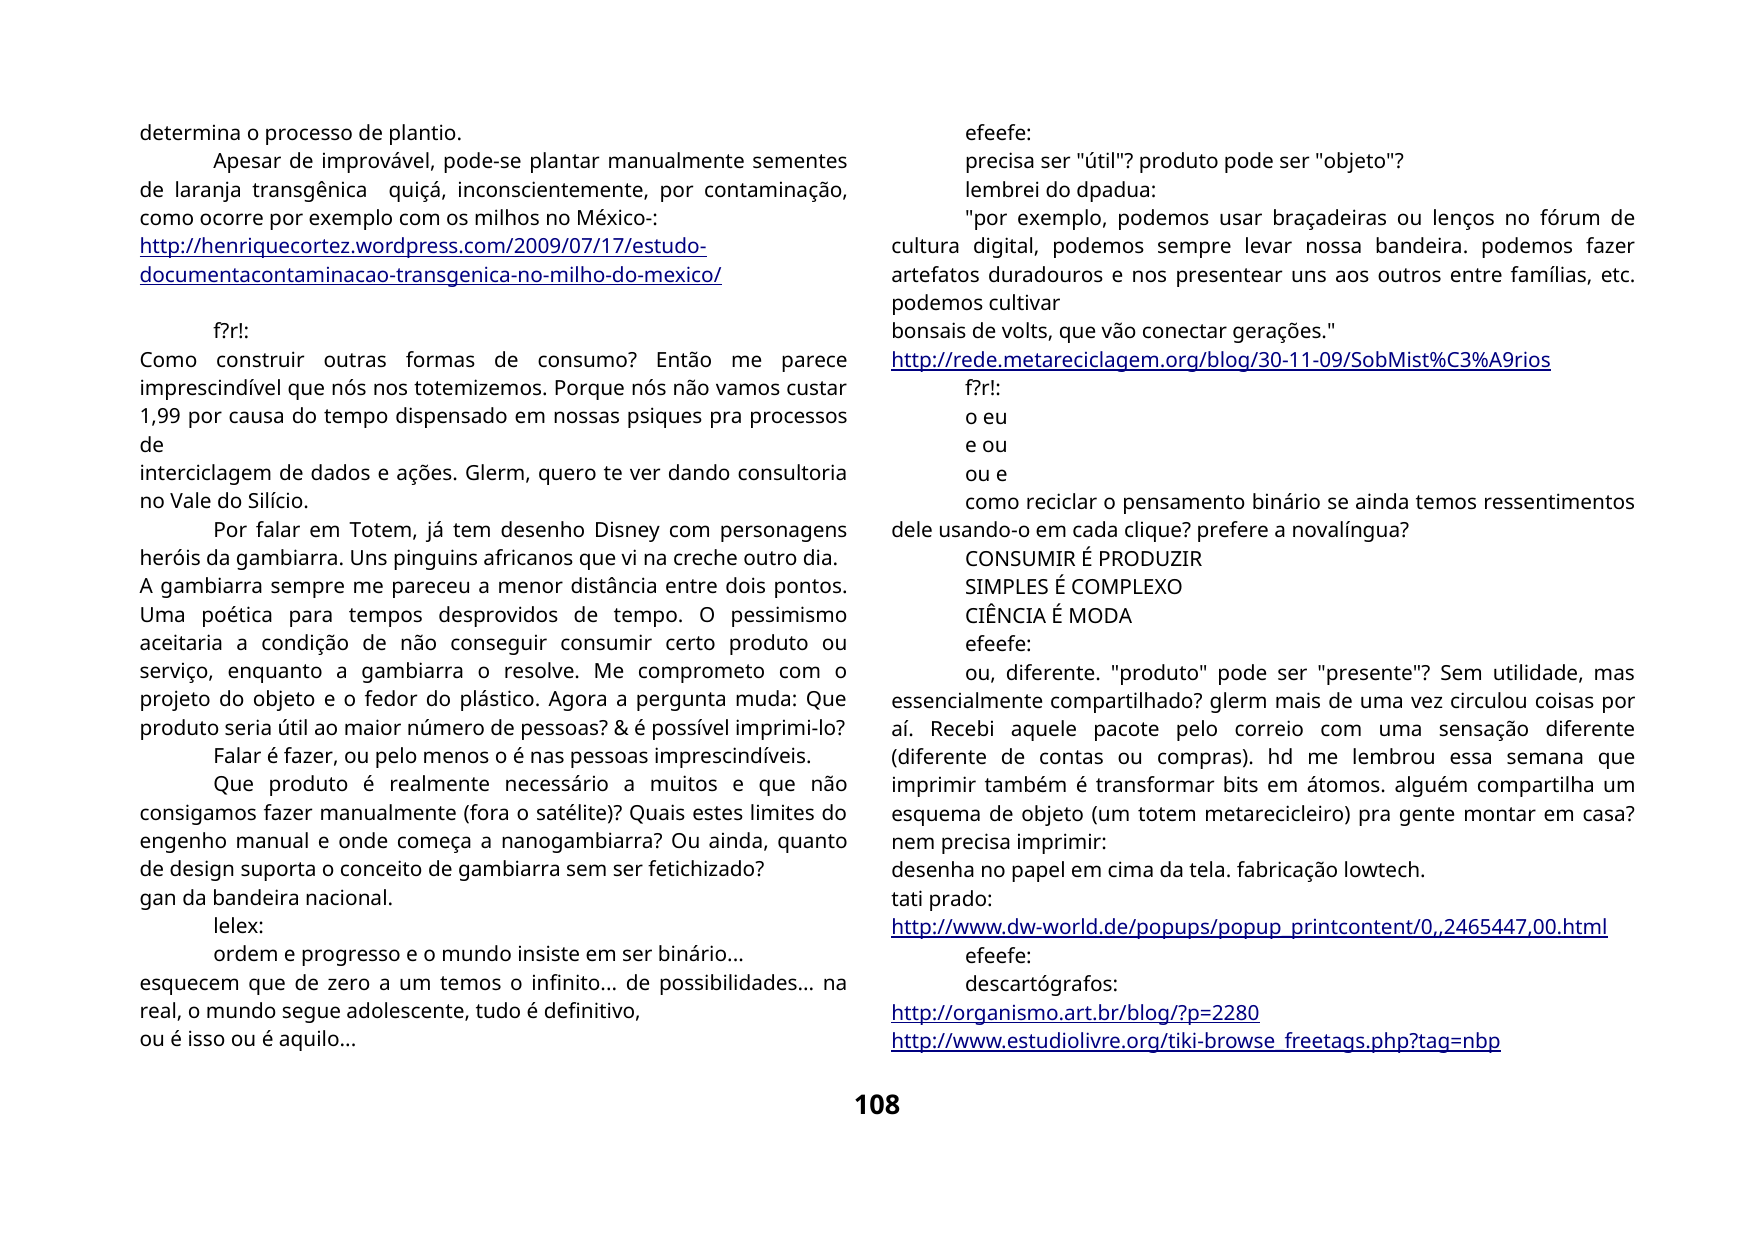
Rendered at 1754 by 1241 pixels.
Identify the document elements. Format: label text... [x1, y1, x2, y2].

text ou é isso ou é aquilo... [139, 1024, 848, 1053]
text Por falar em Totem, já tem desenho Disney com personagens heróis da gambiarra. Uns pinguins africanos que vi na creche outro dia. [139, 515, 848, 571]
text gan da bandeira nacional. [139, 883, 848, 911]
text http://organismo.art.br/blog/?p=2280 [891, 998, 1636, 1026]
text determina o processo de plantio. [139, 118, 848, 147]
text CONSUMIR É PRODUZIR [891, 544, 1636, 572]
text o eu [891, 402, 1636, 430]
text http://www.dw-world.de/popups/popup_printcontent/0,,2465447,00.html [891, 912, 1636, 941]
text esquecem que de zero a um temos o infinito... de possibilidades... na real, o mundo segue adolescente, tudo é definitivo, [139, 968, 848, 1024]
text Apesar de improvável, pode-se plantar manualmente sementes de laranja transgênica ­ quiçá, inconscientemente, por contaminação, como ocorre por exemplo com os milhos no México-: [139, 147, 848, 231]
text A gambiarra sempre me pareceu a menor distância entre dois pontos. Uma poética para tempos desprovidos de tempo. O pessimismo aceitaria a condição de não conseguir consumir certo produto ou serviço, enquanto a gambiarra o resolve. Me comprometo com o projeto do objeto e o fedor do plástico. Agora a pergunta muda: Que produto seria útil ao maior número de pessoas? & é possível imprimi-lo? [139, 571, 848, 741]
text lembrei do dpadua: [891, 175, 1636, 203]
text Como construir outras formas de consumo? Então me parece imprescindível que nós nos totemizemos. Porque nós não vamos custar 1,99 por causa do tempo dispensado em nossas psiques pra processos de [139, 345, 848, 458]
text e ou [891, 430, 1636, 459]
text desenha no papel em cima da tela. fabricação lowtech. [891, 855, 1636, 884]
text ordem e progresso e o mundo insiste em ser binário... [139, 939, 848, 968]
text efeefe: [891, 941, 1636, 969]
text ou e [891, 459, 1636, 487]
text descartógrafos: [891, 969, 1636, 998]
text Que produto é realmente necessário a muitos e que não consigamos fazer manualmente (fora o satélite)? Quais estes limites do engenho manual e onde começa a nanogambiarra? Ou ainda, quanto de design suporta o conceito de gambiarra sem ser fetichizado? [139, 769, 848, 883]
text tati prado: [891, 884, 1636, 912]
text "por exemplo, podemos usar braçadeiras ou lenços no fórum de cultura digital, podemos sempre levar nossa bandeira. podemos fazer artefatos duradouros e nos presentear uns aos outros entre famílias, etc. podemos cultivar [891, 203, 1636, 317]
text lelex: [139, 911, 848, 939]
text http://rede.metareciclagem.org/blog/30-11-09/SobMist%C3%A9rios [891, 345, 1636, 373]
text bonsais de volts, que vão conectar gerações." [891, 317, 1636, 345]
text f?r!: [139, 317, 848, 345]
text CIÊNCIA É MODA [891, 601, 1636, 629]
text Falar é fazer, ou pelo menos o é nas pessoas imprescindíveis. [139, 741, 848, 769]
text efeefe: [891, 629, 1636, 658]
text f?r!: [891, 373, 1636, 402]
text efeefe: [891, 118, 1636, 147]
text http://henriquecortez.wordpress.com/2009/07/17/estudo-documentacontaminacao-transgenica-no-milho-do-mexico/ [139, 231, 848, 288]
text como reciclar o pensamento binário se ainda temos ressentimentos dele usando-o em cada clique? prefere a novalíngua? [891, 487, 1636, 544]
text precisa ser "útil"? produto pode ser "objeto"? [891, 147, 1636, 175]
text SIMPLES É COMPLEXO [891, 572, 1636, 601]
text ou, diferente. "produto" pode ser "presente"? Sem utilidade, mas essencialmente compartilhado? glerm mais de uma vez circulou coisas por aí. Recebi aquele pacote pelo correio com uma sensação diferente (diferente de contas ou compras). hd me lembrou essa semana que imprimir também é transformar bits em átomos. alguém compartilha um esquema de objeto (um totem metarecicleiro) pra gente montar em casa? nem precisa imprimir: [891, 658, 1636, 855]
text interciclagem de dados e ações. Glerm, quero te ver dando consultoria no Vale do Silício. [139, 458, 848, 515]
text http://www.estudiolivre.org/tiki-browse_freetags.php?tag=nbp [891, 1026, 1636, 1054]
